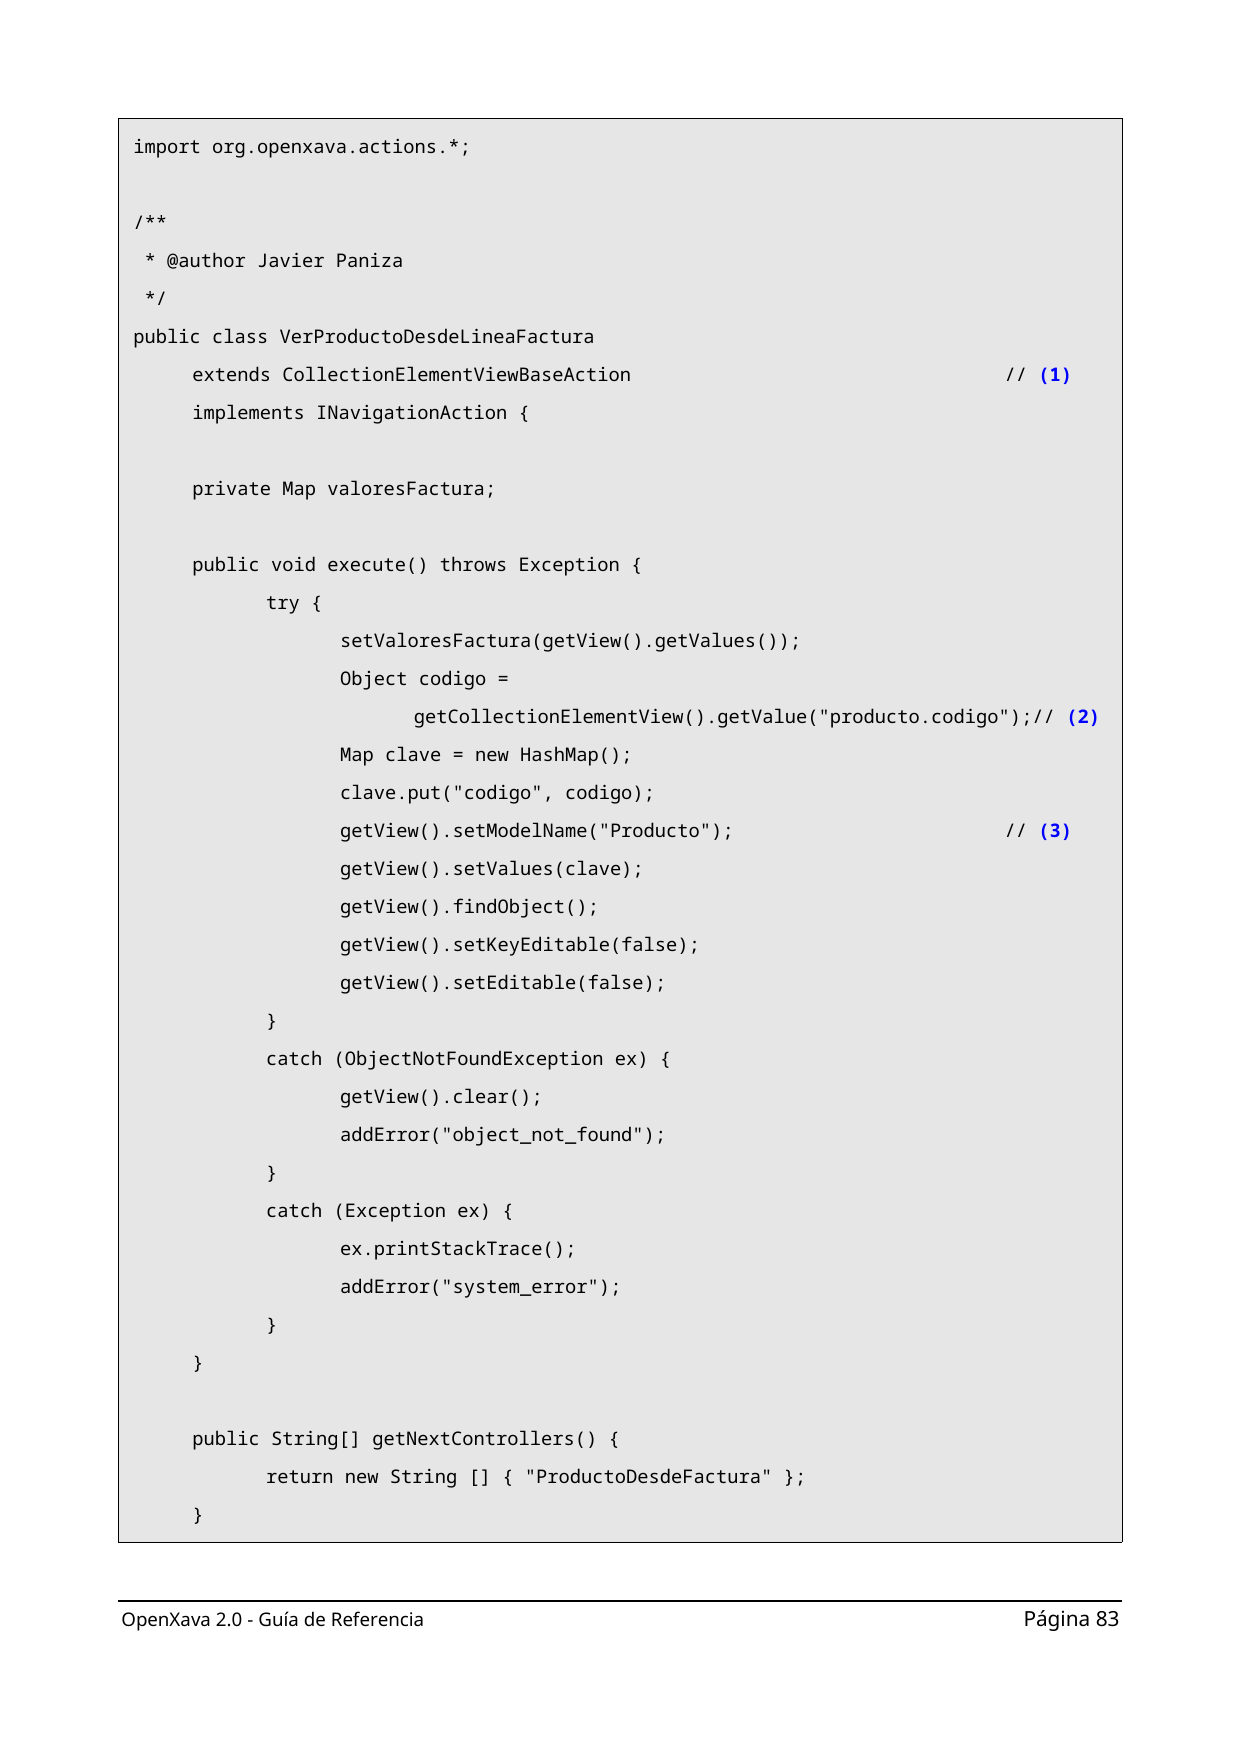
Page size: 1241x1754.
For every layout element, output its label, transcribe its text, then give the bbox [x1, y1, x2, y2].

text addError("object_not_found"); [119, 1107, 1122, 1145]
text extends CollectionElementViewBaseAction // (1) [119, 346, 1122, 384]
text */ [119, 270, 1122, 308]
text Map clave = new HashMap(); [119, 726, 1122, 764]
text ex.printStackTrace(); [119, 1221, 1122, 1259]
text private Map valoresFactura; [119, 460, 1122, 498]
text Object codigo = [119, 650, 1122, 688]
text clave.put("codigo", codigo); [119, 764, 1122, 802]
text getView().setKeyEditable(false); [119, 917, 1122, 954]
text implements INavigationAction { [119, 384, 1122, 422]
text getView().setValues(clave); [119, 841, 1122, 878]
text getView().clear(); [119, 1069, 1122, 1107]
text catch (Exception ex) { [119, 1183, 1122, 1221]
text return new String [] { "ProductoDesdeFactura" }; [119, 1449, 1122, 1487]
text public String[] getNextControllers() { [119, 1411, 1122, 1449]
text getView().setEditable(false); [119, 954, 1122, 993]
text public void execute() throws Exception { [119, 536, 1122, 574]
text } [119, 1487, 1122, 1542]
text } [119, 1335, 1122, 1373]
text getView().findObject(); [119, 878, 1122, 917]
text getCollectionElementView().getValue("producto.codigo");// (2) [119, 688, 1122, 726]
text addError("system_error"); [119, 1259, 1122, 1297]
text } [119, 993, 1122, 1031]
text } [119, 1297, 1122, 1335]
text import org.openxava.actions.*; [119, 119, 1122, 156]
text setValoresFactura(getView().getValues()); [119, 612, 1122, 650]
text * @author Javier Paniza [119, 232, 1122, 270]
text /** [119, 194, 1122, 232]
text getView().setModelName("Producto"); // (3) [119, 802, 1122, 841]
text } [119, 1145, 1122, 1183]
text try { [119, 574, 1122, 612]
text public class VerProductoDesdeLineaFactura [119, 308, 1122, 346]
text catch (ObjectNotFoundException ex) { [119, 1031, 1122, 1069]
